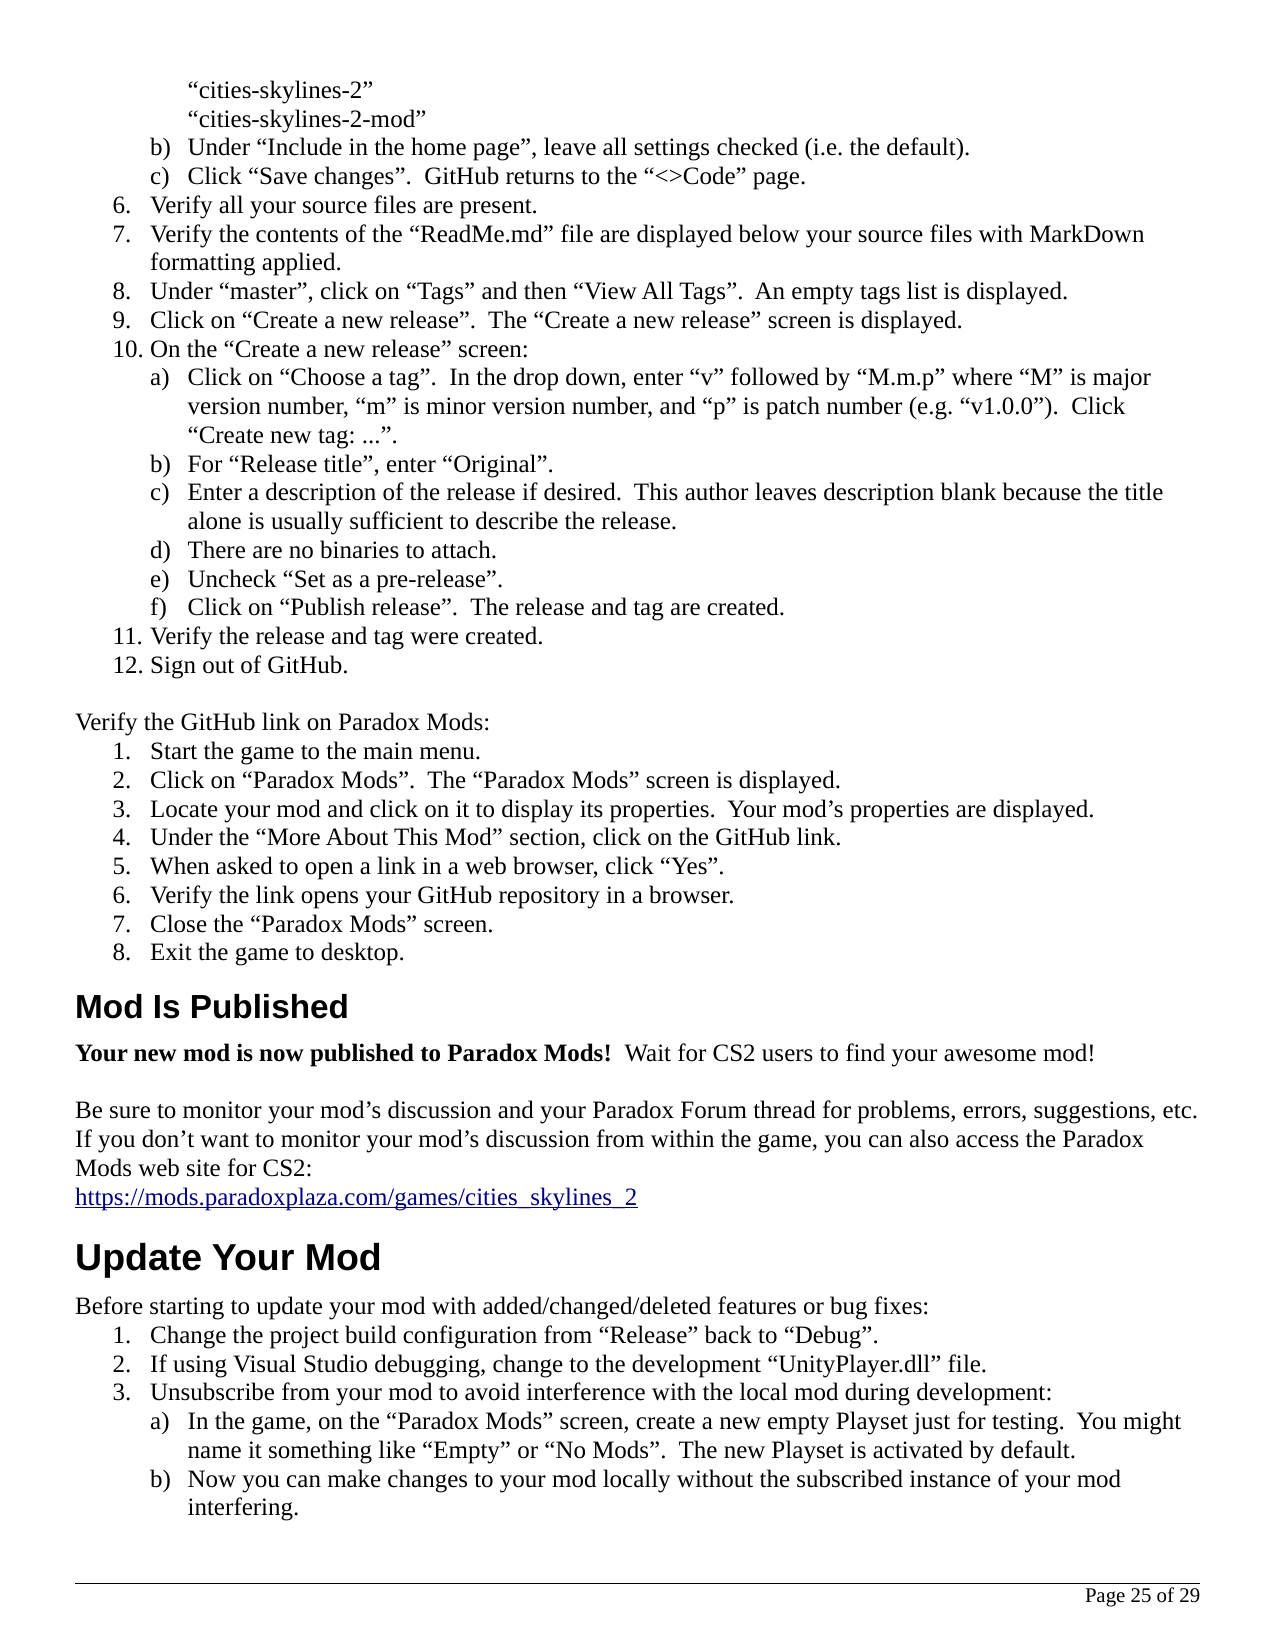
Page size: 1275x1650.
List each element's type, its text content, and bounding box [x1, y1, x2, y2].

list Verify all your source files are present. [112, 190, 1200, 219]
list In the game, on the “Paradox Mods” screen, create a new empty Playset just for testing. You might name it something like “Empty” or “No Mods”. The new Playset is activated by default. [150, 1406, 1200, 1464]
text Before starting to update your mod with added/changed/deleted features or bug fixes: [75, 1291, 1200, 1320]
text Verify the GitHub link on Paradox Mods: [75, 707, 1200, 736]
list Change the project build configuration from “Release” back to “Debug”. [112, 1320, 1200, 1349]
list Click on “Choose a tag”. In the drop down, enter “v” followed by “M.m.p” where “M” is major version number, “m” is minor version number, and “p” is patch number (e.g. “v1.0.0”). Click “Create new tag: ...”. [150, 362, 1200, 449]
list Uncheck “Set as a pre-release”. [150, 564, 1200, 592]
list Enter a description of the release if desired. This author leaves description blank because the title alone is usually sufficient to describe the release. [150, 477, 1200, 535]
list “cities-skylines-2” “cities-skylines-2-mod” [150, 75, 1200, 132]
list Verify the link opens your GitHub repository in a browser. [112, 880, 1200, 909]
subtitle Mod Is Published [75, 987, 1200, 1026]
list Click on “Publish release”. The release and tag are created. [150, 592, 1200, 621]
list Close the “Paradox Mods” screen. [112, 909, 1200, 937]
list Verify the release and tag were created. [112, 621, 1200, 650]
list Start the game to the main menu. [112, 736, 1200, 765]
list Under “Include in the home page”, leave all settings checked (i.e. the default). [150, 132, 1200, 161]
list On the “Create a new release” screen: [112, 334, 1200, 362]
list Unsubscribe from your mod to avoid interference with the local mod during development: [112, 1377, 1200, 1406]
list Click “Save changes”. GitHub returns to the “<>Code” page. [150, 161, 1200, 190]
list Under the “More About This Mod” section, click on the GitHub link. [112, 822, 1200, 851]
list Sign out of GitHub. [112, 650, 1200, 679]
list For “Release title”, enter “Original”. [150, 449, 1200, 477]
list There are no binaries to attach. [150, 535, 1200, 564]
list When asked to open a link in a web browser, click “Yes”. [112, 851, 1200, 880]
text Your new mod is now published to Paradox Mods! Wait for CS2 users to find your awesome mod! [75, 1038, 1200, 1067]
list Verify the contents of the “ReadMe.md” file are displayed below your source files with MarkDown formatting applied. [112, 219, 1200, 276]
list Locate your mod and click on it to display its properties. Your mod’s properties are displayed. [112, 794, 1200, 822]
list Under “master”, click on “Tags” and then “View All Tags”. An empty tags list is displayed. [112, 276, 1200, 305]
list If using Visual Studio debugging, change to the development “UnityPlayer.dll” file. [112, 1349, 1200, 1377]
text Be sure to monitor your mod’s discussion and your Paradox Forum thread for problems, errors, suggestions, etc. If you don’t want to monitor your mod’s discussion from within the game, you can also access the Paradox Mods web site for CS2: https://mods.paradoxplaza.com/games/cities_skylines_2 [75, 1096, 1200, 1211]
list Click on “Paradox Mods”. The “Paradox Mods” screen is displayed. [112, 765, 1200, 794]
list Now you can make changes to your mod locally without the subscribed instance of your mod interfering. [150, 1464, 1200, 1521]
list Exit the game to desktop. [112, 937, 1200, 966]
subtitle Update Your Mod [75, 1236, 1200, 1279]
list Click on “Create a new release”. The “Create a new release” screen is displayed. [112, 305, 1200, 334]
